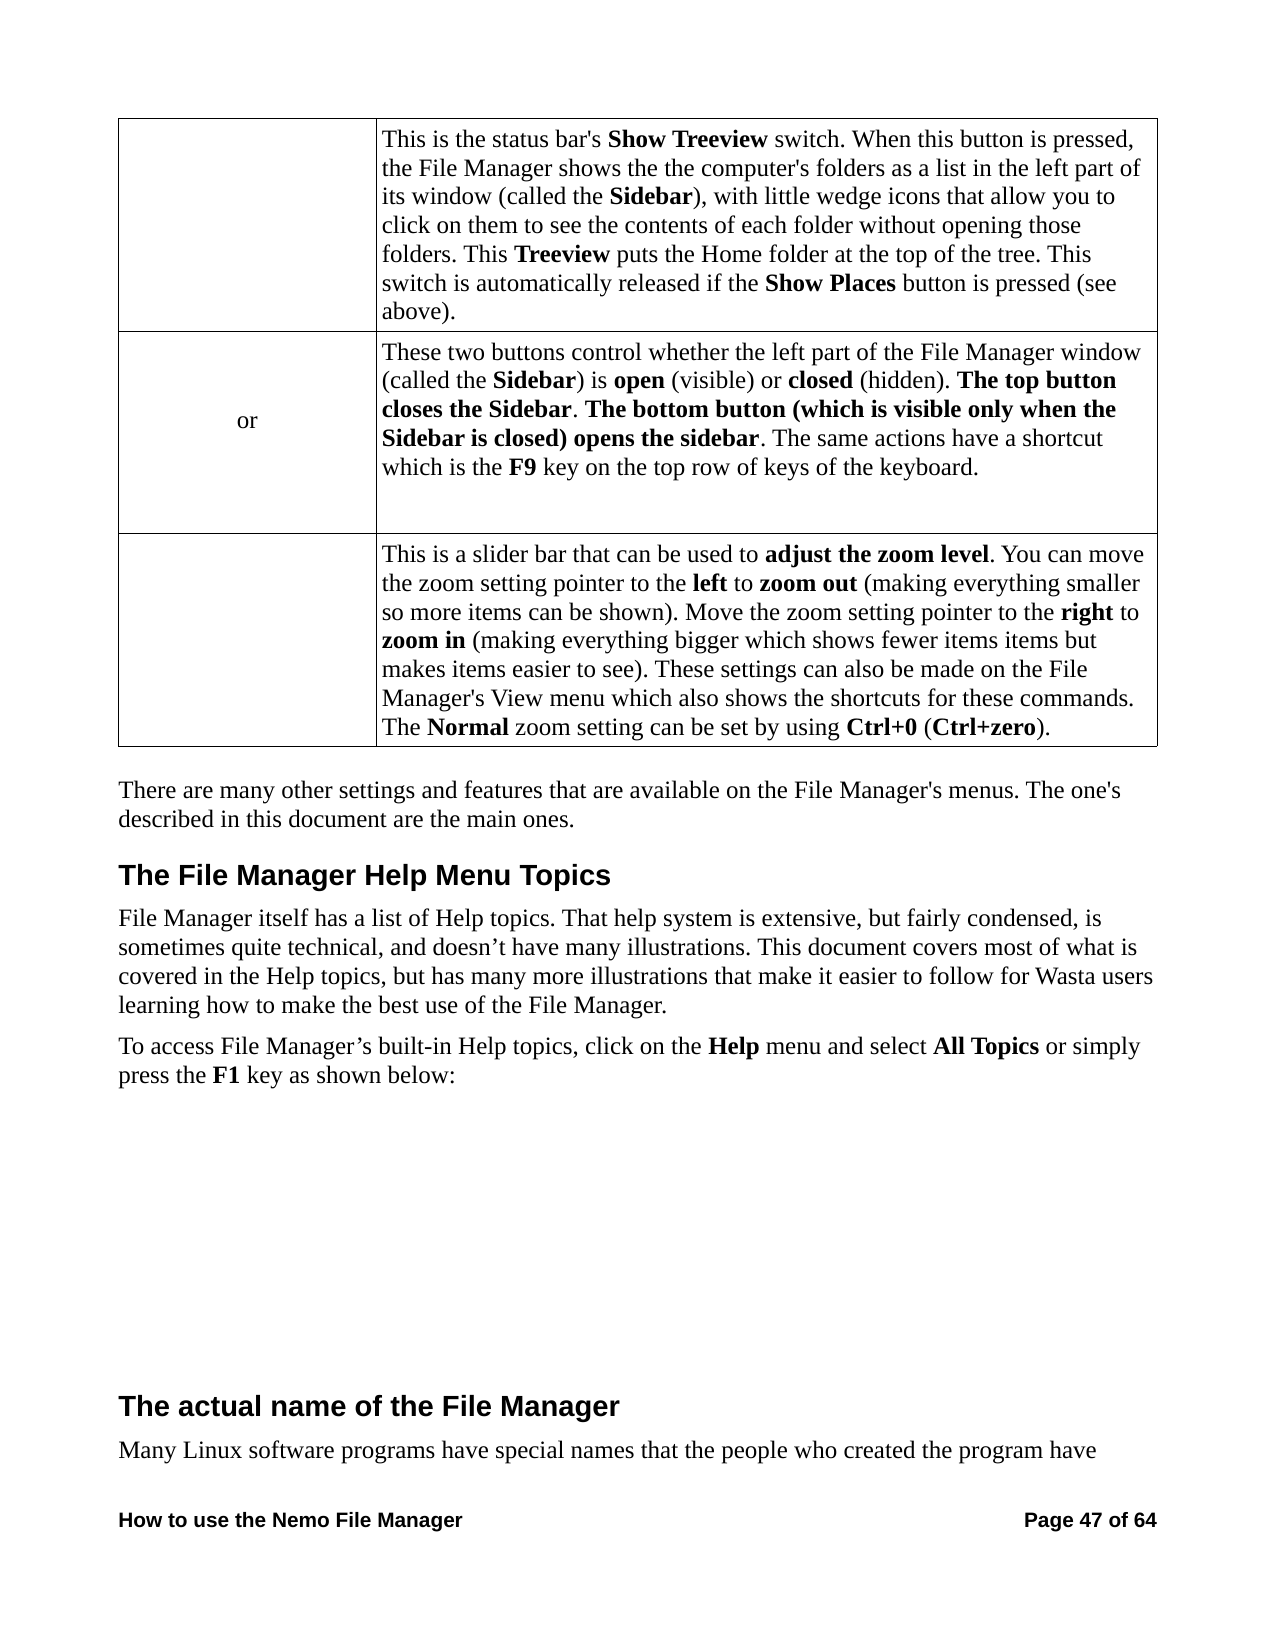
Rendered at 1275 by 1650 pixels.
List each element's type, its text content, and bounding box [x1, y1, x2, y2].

text Many Linux software programs have special names that the people who created the program have [118, 1435, 1157, 1464]
table_cell [119, 534, 376, 746]
table_cell These two buttons control whether the left part of the File Manager window (called the Sidebar) is open (visible) or closed (hidden). The top button closes the Sidebar. The bottom button (which is visible only when the Sidebar is closed) opens the sidebar. The same actions have a shortcut which is the F9 key on the top row of keys of the keyboard. [377, 332, 1157, 533]
text There are many other settings and features that are available on the File Manager's menus. The one's described in this document are the main ones. [118, 775, 1157, 832]
table_cell [119, 119, 376, 331]
subtitle The actual name of the File Manager [118, 1389, 1157, 1423]
subtitle The File Manager Help Menu Topics [118, 857, 1157, 891]
text File Manager itself has a list of Help topics. That help system is extensive, but fairly condensed, is sometimes quite technical, and doesn’t have many illustrations. This document covers most of what is covered in the Help topics, but has many more illustrations that make it easier to follow for Wasta users learning how to make the best use of the File Manager. [118, 903, 1157, 1018]
table_cell or [119, 332, 376, 533]
text To access File Manager’s built-in Help topics, click on the Help menu and select All Topics or simply press the F1 key as shown below: [118, 1031, 1157, 1088]
table_cell This is the status bar's Show Treeview switch. When this button is pressed, the File Manager shows the the computer's folders as a list in the left part of its window (called the Sidebar), with little wedge icons that allow you to click on them to see the contents of each folder without opening those folders. This Treeview puts the Home folder at the top of the tree. This switch is automatically released if the Show Places button is pressed (see above). [377, 119, 1157, 331]
table_cell This is a slider bar that can be used to adjust the zoom level. You can move the zoom setting pointer to the left to zoom out (making everything smaller so more items can be shown). Move the zoom setting pointer to the right to zoom in (making everything bigger which shows fewer items items but makes items easier to see). These settings can also be made on the File Manager's View menu which also shows the shortcuts for these commands. The Normal zoom setting can be set by using Ctrl+0 (Ctrl+zero). [377, 534, 1157, 746]
